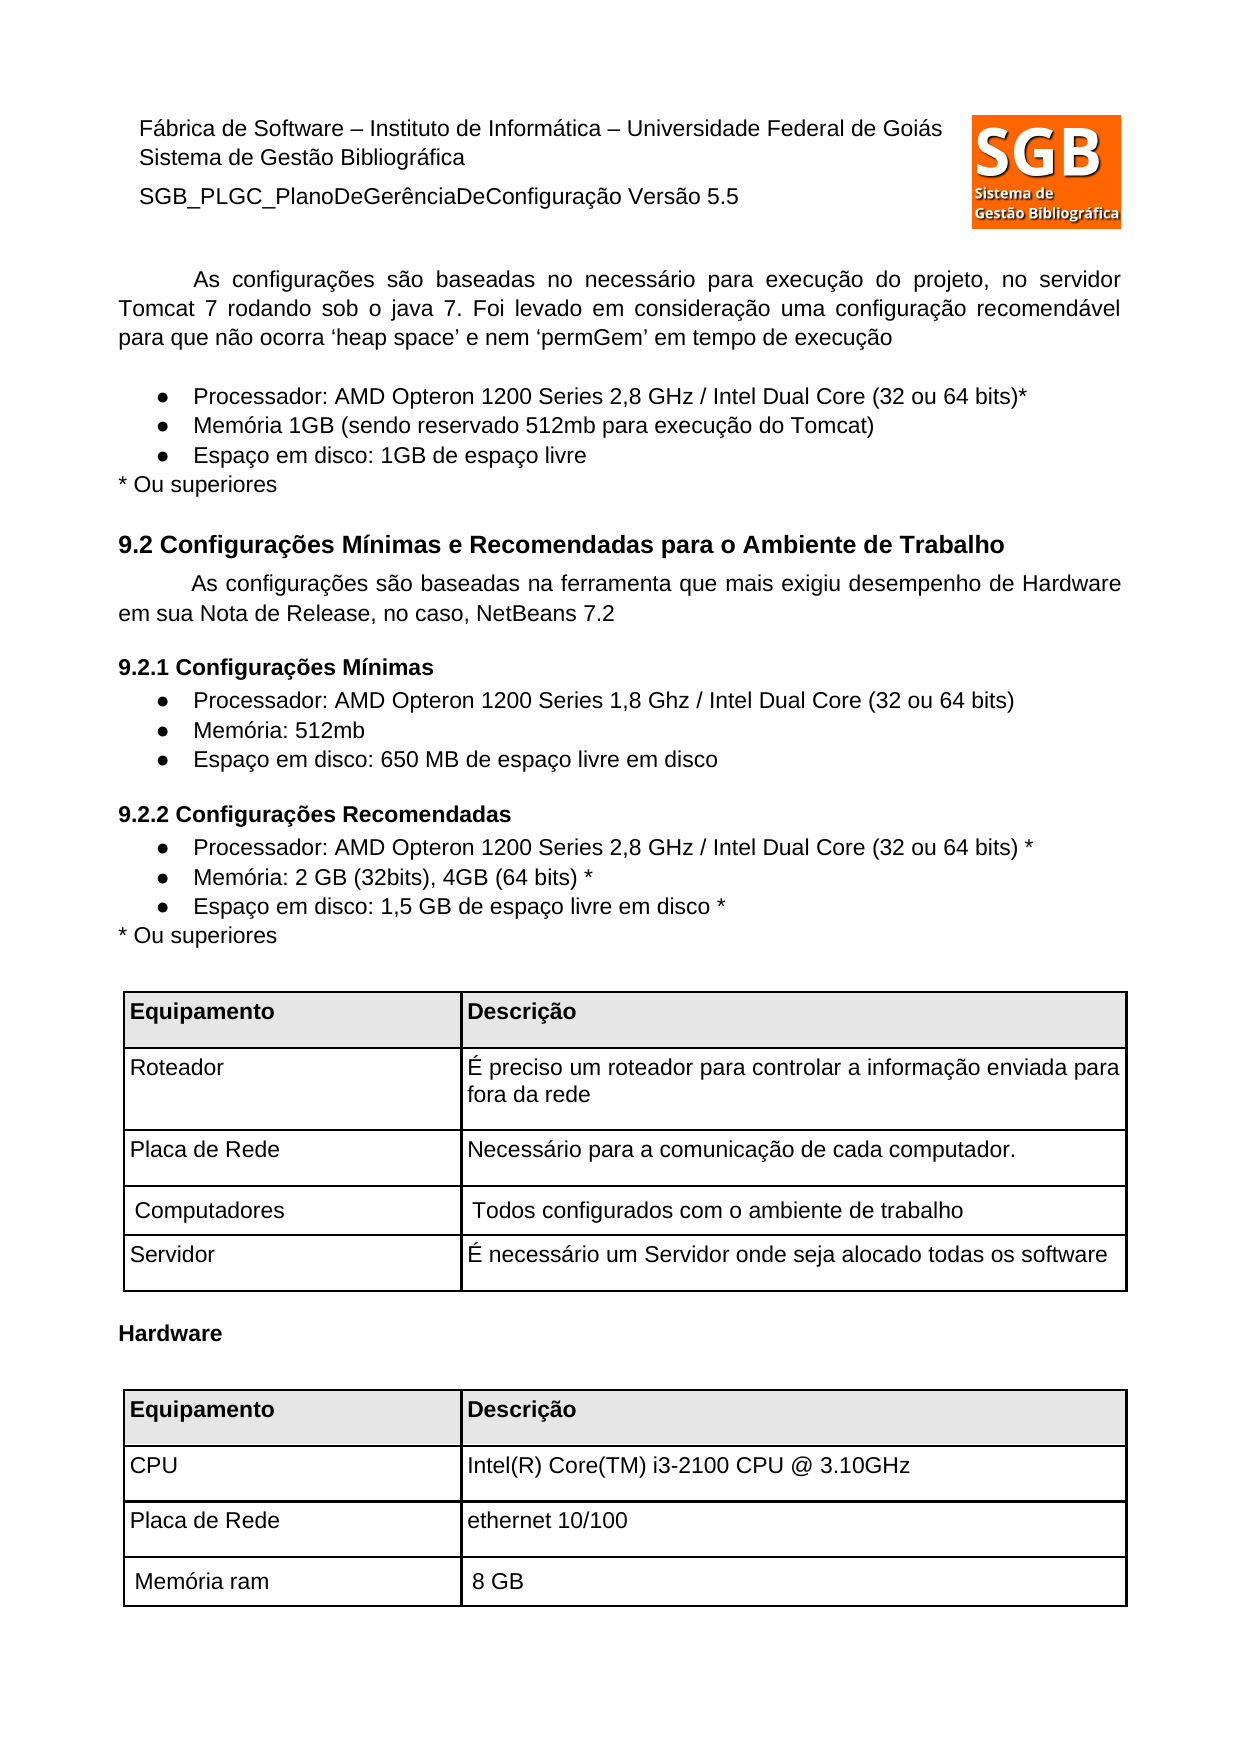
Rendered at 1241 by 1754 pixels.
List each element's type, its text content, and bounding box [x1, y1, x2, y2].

subtitle 9.2.2 Configurações Recomendadas [118, 801, 1122, 827]
table_header Descrição [463, 993, 1125, 1047]
list Memória 1GB (sendo reservado 512mb para execução do Tomcat) [156, 413, 1122, 439]
table_header Descrição [463, 1391, 1125, 1444]
table_header Equipamento [125, 1391, 460, 1444]
list Espaço em disco: 1,5 GB de espaço livre em disco * [156, 893, 1122, 919]
list Memória: 512mb [156, 717, 1122, 743]
text As configurações são baseadas na ferramenta que mais exigiu desempenho de Hardware em sua Nota de Release, no caso, NetBeans 7.2 [118, 571, 1122, 626]
table_cell Roteador [125, 1049, 460, 1129]
table_cell É necessário um Servidor onde seja alocado todas os software [463, 1236, 1125, 1289]
text Hardware [118, 1321, 1122, 1347]
list Espaço em disco: 650 MB de espaço livre em disco [156, 747, 1122, 772]
table_cell Memória ram [125, 1558, 460, 1605]
table_cell Computadores [125, 1187, 460, 1234]
list Processador: AMD Opteron 1200 Series 1,8 Ghz / Intel Dual Core (32 ou 64 bits) [156, 688, 1122, 714]
list Espaço em disco: 1GB de espaço livre [156, 442, 1122, 468]
table_cell Placa de Rede [125, 1131, 460, 1185]
text * Ou superiores [118, 923, 1122, 948]
text * Ou superiores [118, 472, 1122, 497]
list Processador: AMD Opteron 1200 Series 2,8 GHz / Intel Dual Core (32 ou 64 bits) * [156, 835, 1122, 860]
table_cell Necessário para a comunicação de cada computador. [463, 1131, 1125, 1185]
table_cell Todos configurados com o ambiente de trabalho [463, 1187, 1125, 1234]
table_cell ethernet 10/100 [463, 1503, 1125, 1556]
list Processador: AMD Opteron 1200 Series 2,8 GHz / Intel Dual Core (32 ou 64 bits)* [156, 384, 1122, 409]
table_cell Servidor [125, 1236, 460, 1289]
text As configurações são baseadas no necessário para execução do projeto, no servidor Tomcat 7 rodando sob o java 7. Foi levado em consideração uma configuração recomendável para que não ocorra ‘heap space’ e nem ‘permGem’ em tempo de execução [118, 266, 1122, 351]
subtitle 9.2.1 Configurações Mínimas [118, 654, 1122, 680]
table_cell CPU [125, 1447, 460, 1500]
table_cell Placa de Rede [125, 1503, 460, 1556]
list Memória: 2 GB (32bits), 4GB (64 bits) * [156, 864, 1122, 890]
table_header Equipamento [125, 993, 460, 1047]
table_cell Intel(R) Core(TM) i3-2100 CPU @ 3.10GHz [463, 1447, 1125, 1500]
table_cell 8 GB [463, 1558, 1125, 1605]
table_cell É preciso um roteador para controlar a informação enviada para fora da rede [463, 1049, 1125, 1129]
picture [971, 115, 1122, 229]
subtitle 9.2 Configurações Mínimas e Recomendadas para o Ambiente de Trabalho [118, 530, 1122, 558]
